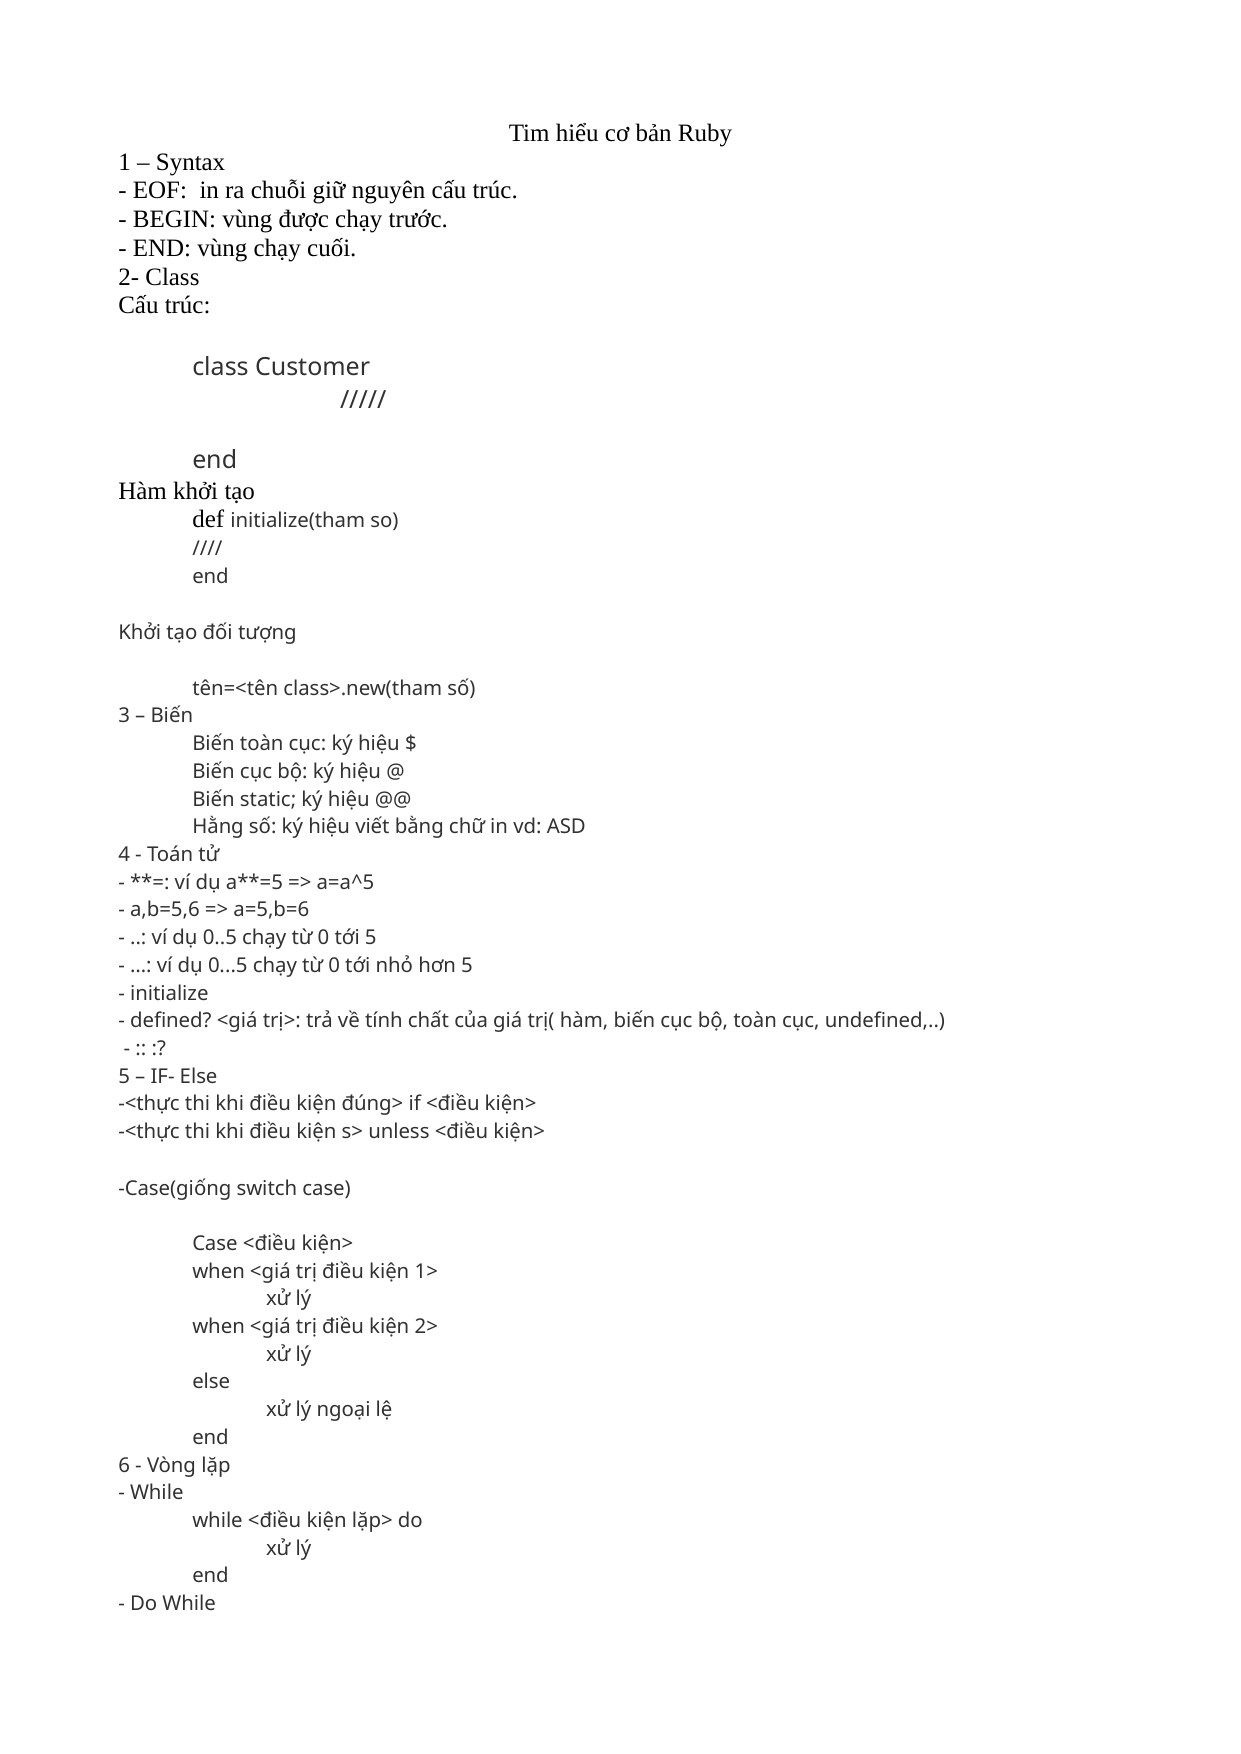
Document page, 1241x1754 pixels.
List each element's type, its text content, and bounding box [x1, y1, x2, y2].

text end [118, 1561, 1122, 1589]
text -<thực thi khi điều kiện s> unless <điều kiện> [118, 1117, 1122, 1144]
text - ..: ví dụ 0..5 chạy từ 0 tới 5 [118, 923, 1122, 951]
text - a,b=5,6 => a=5,b=6 [118, 895, 1122, 923]
text end [118, 1423, 1122, 1450]
text 3 – Biến [118, 701, 1122, 729]
text - While [118, 1478, 1122, 1506]
text ///// [118, 382, 1122, 416]
text tên=<tên class>.new(tham số) [118, 673, 1122, 701]
text 1 – Syntax [118, 147, 1122, 176]
text - EOF: in ra chuỗi giữ nguyên cấu trúc. [118, 176, 1122, 204]
text Hằng số: ký hiệu viết bằng chữ in vd: ASD [118, 812, 1122, 840]
text xử lý [118, 1339, 1122, 1367]
text xử lý [118, 1284, 1122, 1312]
text while <điều kiện lặp> do [118, 1506, 1122, 1533]
text -<thực thi khi điều kiện đúng> if <điều kiện> [118, 1089, 1122, 1117]
text Biến static; ký hiệu @@ [118, 784, 1122, 812]
text xử lý [118, 1533, 1122, 1561]
text - BEGIN: vùng được chạy trước. [118, 204, 1122, 233]
text when <giá trị điều kiện 2> [118, 1312, 1122, 1339]
text 4 - Toán tử [118, 840, 1122, 867]
text - …: ví dụ 0...5 chạy từ 0 tới nhỏ hơn 5 [118, 951, 1122, 978]
text class Customer [118, 348, 1122, 382]
text //// [118, 534, 1122, 562]
text - **=: ví dụ a**=5 => a=a^5 [118, 867, 1122, 895]
text - initialize [118, 978, 1122, 1006]
text 6 - Vòng lặp [118, 1450, 1122, 1478]
text else [118, 1367, 1122, 1395]
text - :: :? [118, 1034, 1122, 1061]
text xử lý ngoại lệ [118, 1395, 1122, 1423]
text end [118, 442, 1122, 476]
text - END: vùng chạy cuối. [118, 233, 1122, 262]
text Tim hiểu cơ bản Ruby [118, 118, 1122, 147]
text Khởi tạo đối tượng [118, 618, 1122, 646]
text 5 – IF- Else [118, 1061, 1122, 1089]
text 2- Class [118, 262, 1122, 291]
text Biến cục bộ: ký hiệu @ [118, 757, 1122, 784]
text def initialize(tham so) [118, 504, 1122, 534]
text Case <điều kiện> [118, 1229, 1122, 1256]
text end [118, 562, 1122, 589]
text -Case(giống switch case) [118, 1173, 1122, 1201]
text - defined? <giá trị>: trả về tính chất của giá trị( hàm, biến cục bộ, toàn cục, undefined,..) [118, 1006, 1122, 1034]
text Hàm khởi tạo [118, 476, 1122, 504]
text when <giá trị điều kiện 1> [118, 1256, 1122, 1284]
text - Do While [118, 1589, 1122, 1617]
text Biến toàn cục: ký hiệu $ [118, 729, 1122, 757]
text Cấu trúc: [118, 291, 1122, 319]
